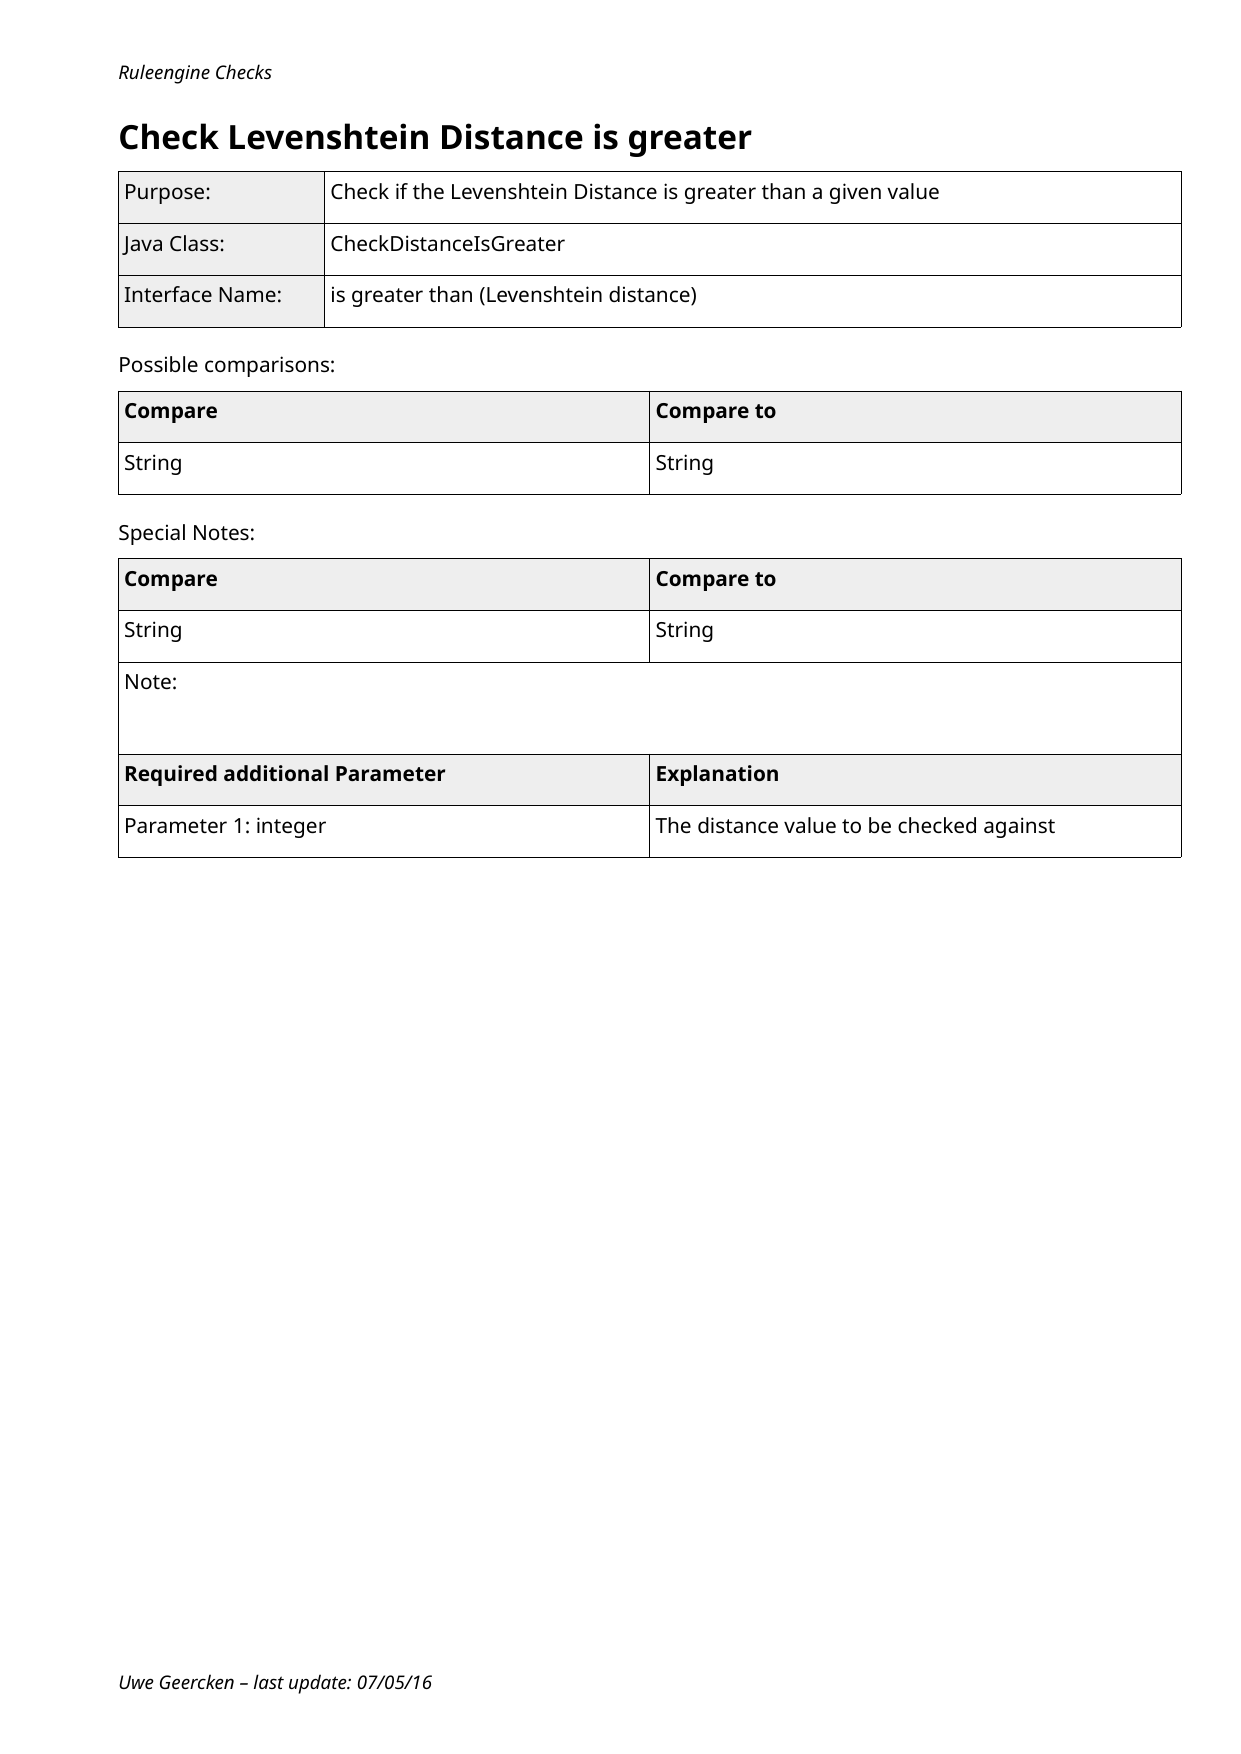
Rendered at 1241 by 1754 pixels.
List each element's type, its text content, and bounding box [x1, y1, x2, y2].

table_cell Note: [119, 663, 1181, 753]
table_cell String [119, 443, 649, 494]
table_header Compare [119, 392, 649, 442]
text Special Notes: [118, 518, 1181, 546]
table_cell Interface Name: [119, 276, 324, 327]
text Possible comparisons: [118, 350, 1181, 379]
table_header Compare to [650, 559, 1181, 610]
table_header Compare [119, 559, 649, 610]
table_cell String [650, 611, 1181, 662]
table_cell CheckDistanceIsGreater [325, 224, 1181, 275]
table_cell Required additional Parameter [119, 755, 649, 805]
table_cell String [650, 443, 1181, 494]
table_cell The distance value to be checked against [650, 806, 1181, 857]
table_cell is greater than (Levenshtein distance) [325, 276, 1181, 327]
table_cell Parameter 1: integer [119, 806, 649, 857]
text Check Levenshtein Distance is greater [118, 114, 1181, 159]
table_cell Java Class: [119, 224, 324, 275]
table_cell Explanation [650, 755, 1181, 805]
table_header Check if the Levenshtein Distance is greater than a given value [325, 172, 1181, 223]
table_cell String [119, 611, 649, 662]
table_header Compare to [650, 392, 1181, 442]
table_header Purpose: [119, 172, 324, 223]
